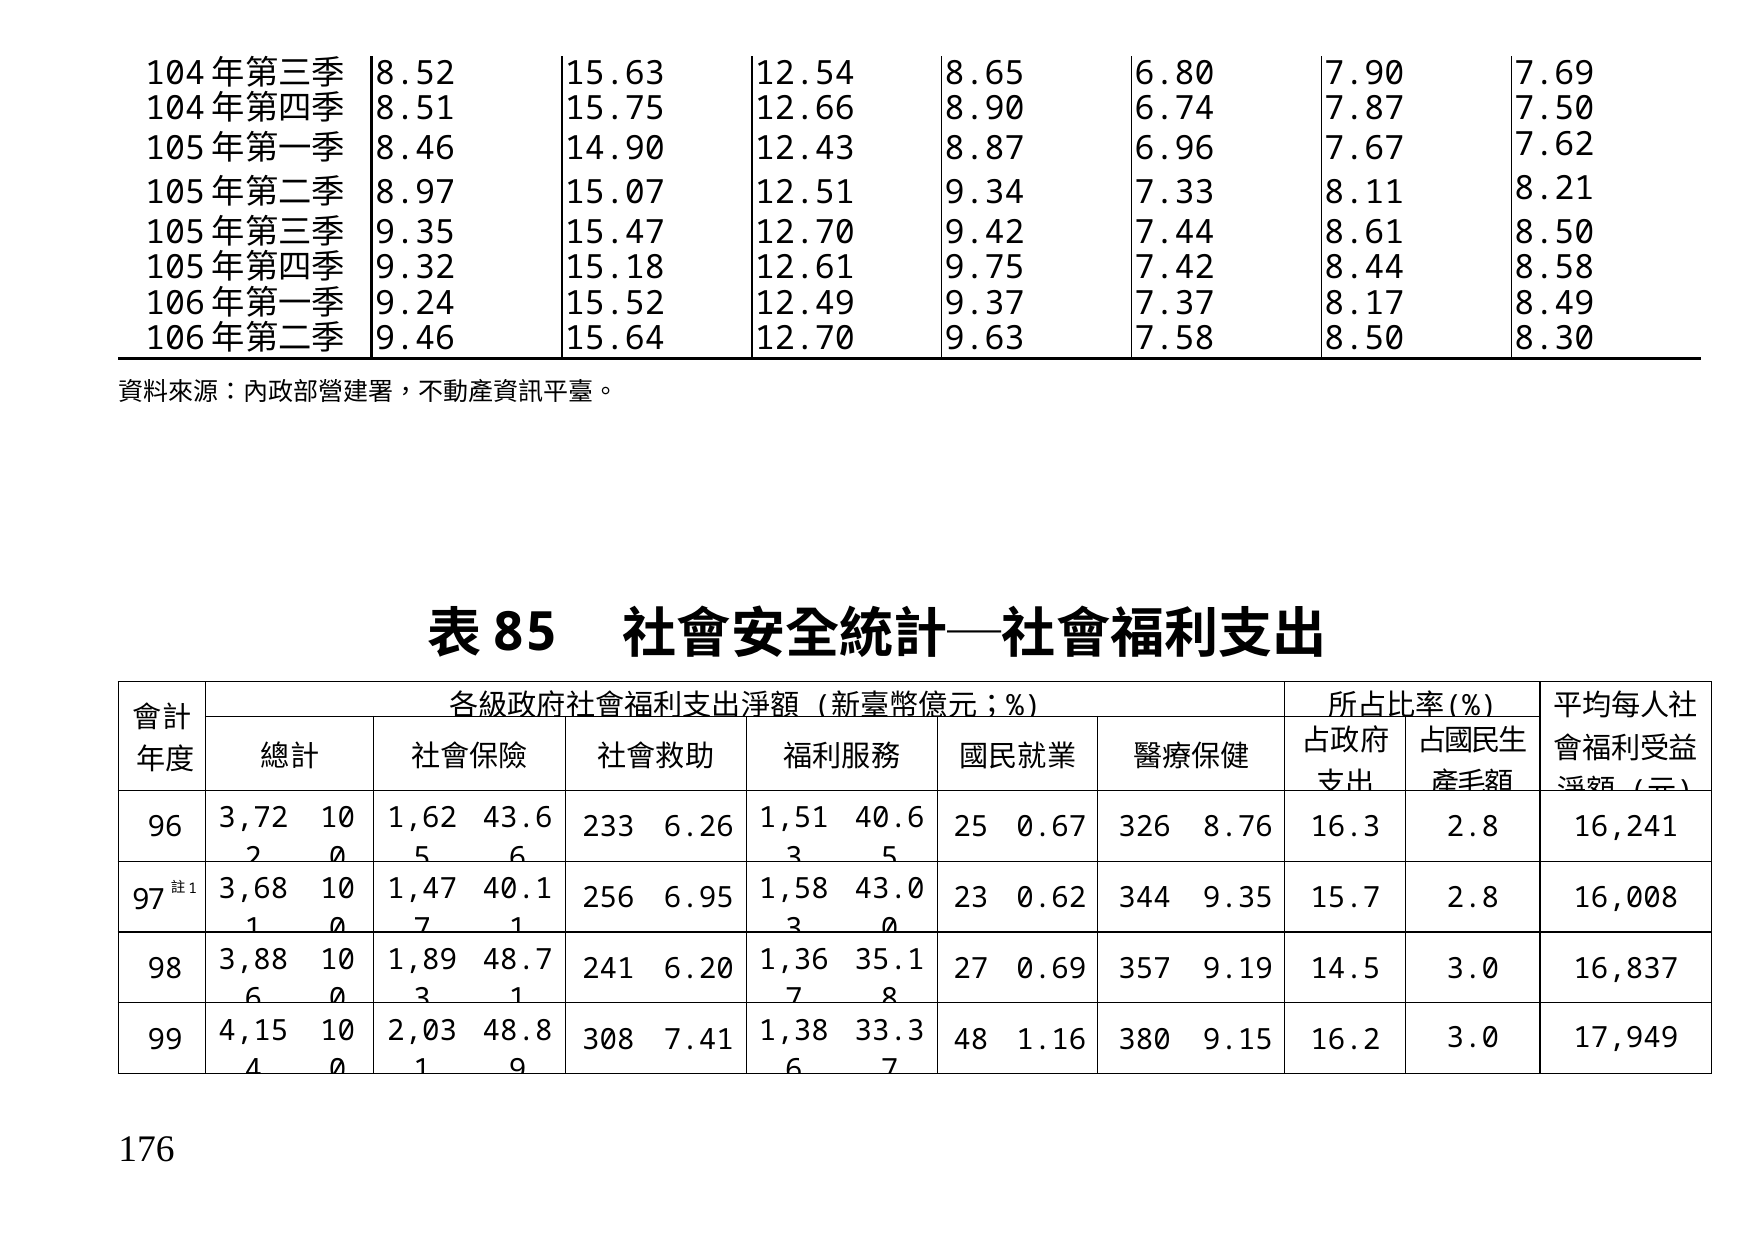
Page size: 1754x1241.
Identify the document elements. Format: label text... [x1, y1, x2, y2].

table_cell 3.0 [1406, 933, 1539, 1002]
table_cell 99 [119, 1003, 205, 1073]
table_cell 12.43 [753, 127, 941, 171]
table_cell 106年第二季 [118, 321, 370, 357]
table_cell 7.87 [1322, 91, 1511, 127]
table_cell 40.65 [842, 791, 937, 861]
table_cell 48 [938, 1003, 1004, 1073]
text 資料來源：內政部營建署，不動產資訊平臺。 [118, 371, 1551, 407]
table_cell 344 [1098, 862, 1191, 931]
table_cell 9.19 [1191, 933, 1284, 1002]
table_cell 17,949 [1541, 1003, 1711, 1073]
table_cell 8.49 [1512, 286, 1701, 321]
table_cell 6.96 [1132, 127, 1321, 171]
table_cell 16,837 [1541, 933, 1711, 1002]
table_cell 98 [119, 933, 205, 1002]
table_cell 社會救助 [566, 717, 746, 790]
table_cell 104年第四季 [118, 91, 370, 127]
table_cell 97註1 [119, 862, 205, 931]
table_cell 8.58 [1512, 251, 1701, 286]
table_cell 占國民生產毛額 [1406, 717, 1539, 790]
table_cell 9.35 [1191, 862, 1284, 931]
table_cell 福利服務 [747, 717, 937, 790]
table_cell 241 [566, 933, 651, 1002]
table_cell 43.00 [842, 862, 937, 931]
table_cell 15.47 [563, 215, 751, 251]
table_cell 總計 [206, 717, 373, 790]
table_cell 2,031 [374, 1003, 469, 1073]
table_cell 2.8 [1406, 791, 1539, 861]
table_cell 104年第三季 [118, 56, 370, 91]
table_cell 9.32 [373, 251, 561, 286]
table_cell 12.61 [753, 251, 941, 286]
table_cell 7.44 [1132, 215, 1321, 251]
table_cell 3.0 [1406, 1003, 1539, 1073]
table_cell 12.70 [753, 215, 941, 251]
table_cell 43.66 [470, 791, 565, 861]
table_cell 6.95 [651, 862, 746, 931]
table_cell 33.37 [842, 1003, 937, 1073]
table_cell 7.50 [1512, 91, 1701, 127]
table_cell 105年第四季 [118, 251, 370, 286]
table_cell 3,722 [206, 791, 301, 861]
table_cell 7.67 [1322, 127, 1511, 171]
table_cell 25 [938, 791, 1004, 861]
table_cell 7.37 [1132, 286, 1321, 321]
table_cell 1,386 [747, 1003, 842, 1073]
table_cell 1,367 [747, 933, 842, 1002]
table_cell 105年第二季 [118, 171, 370, 215]
table_cell 100 [301, 933, 373, 1002]
table_cell 1.16 [1004, 1003, 1097, 1073]
table_cell 2.8 [1406, 862, 1539, 931]
table_cell 醫療保健 [1098, 717, 1284, 790]
table_cell 4,154 [206, 1003, 301, 1073]
table_cell 8.65 [942, 56, 1131, 91]
table_cell 9.24 [373, 286, 561, 321]
table_cell 100 [301, 1003, 373, 1073]
table_header 會計 年度 [119, 682, 205, 790]
table_cell 0.69 [1004, 933, 1097, 1002]
table_cell 14.5 [1285, 933, 1405, 1002]
table_cell 8.97 [373, 171, 561, 215]
table_cell 233 [566, 791, 651, 861]
table_cell 7.33 [1132, 171, 1321, 215]
table_cell 6.20 [651, 933, 746, 1002]
table_cell 40.11 [470, 862, 565, 931]
table_cell 8.61 [1322, 215, 1511, 251]
table_cell 8.44 [1322, 251, 1511, 286]
table_cell 15.63 [563, 56, 751, 91]
table_cell 308 [566, 1003, 651, 1073]
table_cell 8.30 [1512, 321, 1701, 357]
table_cell 15.07 [563, 171, 751, 215]
table_cell 100 [301, 791, 373, 861]
table_cell 8.52 [373, 56, 561, 91]
table_cell 16.3 [1285, 791, 1405, 861]
table_cell 9.63 [942, 321, 1131, 357]
table_cell 9.34 [942, 171, 1131, 215]
table_cell 9.37 [942, 286, 1131, 321]
table_cell 9.42 [942, 215, 1131, 251]
table_cell 16,241 [1541, 791, 1711, 861]
table_cell 9.35 [373, 215, 561, 251]
table_cell 380 [1098, 1003, 1191, 1073]
subtitle 表85 社會安全統計─社會福利支出 [118, 556, 1636, 681]
table_cell 357 [1098, 933, 1191, 1002]
table_cell 12.66 [753, 91, 941, 127]
table_cell 27 [938, 933, 1004, 1002]
table_header 平均每人社會福利受益淨額 (元) [1541, 682, 1711, 790]
table_cell 96 [119, 791, 205, 861]
table_cell 15.7 [1285, 862, 1405, 931]
table_cell 15.52 [563, 286, 751, 321]
table_cell 8.50 [1322, 321, 1511, 357]
table_cell 1,513 [747, 791, 842, 861]
table_cell 1,625 [374, 791, 469, 861]
table_cell 國民就業 [938, 717, 1097, 790]
table_cell 7.69 [1512, 56, 1701, 91]
table_cell 8.11 [1322, 171, 1511, 215]
table_cell 8.46 [373, 127, 561, 171]
table_cell 1,583 [747, 862, 842, 931]
table_cell 7.58 [1132, 321, 1321, 357]
table_cell 0.67 [1004, 791, 1097, 861]
table_cell 12.70 [753, 321, 941, 357]
table_cell 9.15 [1191, 1003, 1284, 1073]
table_cell 7.41 [651, 1003, 746, 1073]
table_cell 8.51 [373, 91, 561, 127]
table_cell 8.76 [1191, 791, 1284, 861]
table_cell 8.87 [942, 127, 1131, 171]
table_cell 16,008 [1541, 862, 1711, 931]
table_cell 12.54 [753, 56, 941, 91]
table_cell 6.26 [651, 791, 746, 861]
table_cell 7.62 [1512, 127, 1701, 171]
table_cell 1,477 [374, 862, 469, 931]
table_cell 1,893 [374, 933, 469, 1002]
table_cell 8.90 [942, 91, 1131, 127]
table_cell 15.75 [563, 91, 751, 127]
table_cell 16.2 [1285, 1003, 1405, 1073]
table_cell 3,886 [206, 933, 301, 1002]
table_cell 8.50 [1512, 215, 1701, 251]
table_cell 48.89 [470, 1003, 565, 1073]
table_cell 占政府支出 [1285, 717, 1405, 790]
table_cell 8.21 [1512, 171, 1701, 215]
table_cell 7.42 [1132, 251, 1321, 286]
table_cell 8.17 [1322, 286, 1511, 321]
table_cell 14.90 [563, 127, 751, 171]
table_cell 6.80 [1132, 56, 1321, 91]
table_cell 23 [938, 862, 1004, 931]
table_cell 105年第一季 [118, 127, 370, 171]
table_cell 3,681 [206, 862, 301, 931]
table_cell 9.46 [373, 321, 561, 357]
table_cell 105年第三季 [118, 215, 370, 251]
table_cell 12.49 [753, 286, 941, 321]
table_cell 7.90 [1322, 56, 1511, 91]
table_cell 48.71 [470, 933, 565, 1002]
table_cell 106年第一季 [118, 286, 370, 321]
table_cell 6.74 [1132, 91, 1321, 127]
table_cell 15.18 [563, 251, 751, 286]
table_header 所占比率(%) [1285, 682, 1539, 716]
table_cell 35.18 [842, 933, 937, 1002]
table_cell 社會保險 [374, 717, 565, 790]
table_cell 9.75 [942, 251, 1131, 286]
table_cell 0.62 [1004, 862, 1097, 931]
table_header 各級政府社會福利支出淨額 (新臺幣億元；%) [206, 682, 1284, 716]
table_cell 15.64 [563, 321, 751, 357]
table_cell 326 [1098, 791, 1191, 861]
table_cell 256 [566, 862, 651, 931]
table_cell 12.51 [753, 171, 941, 215]
table_cell 100 [301, 862, 373, 931]
